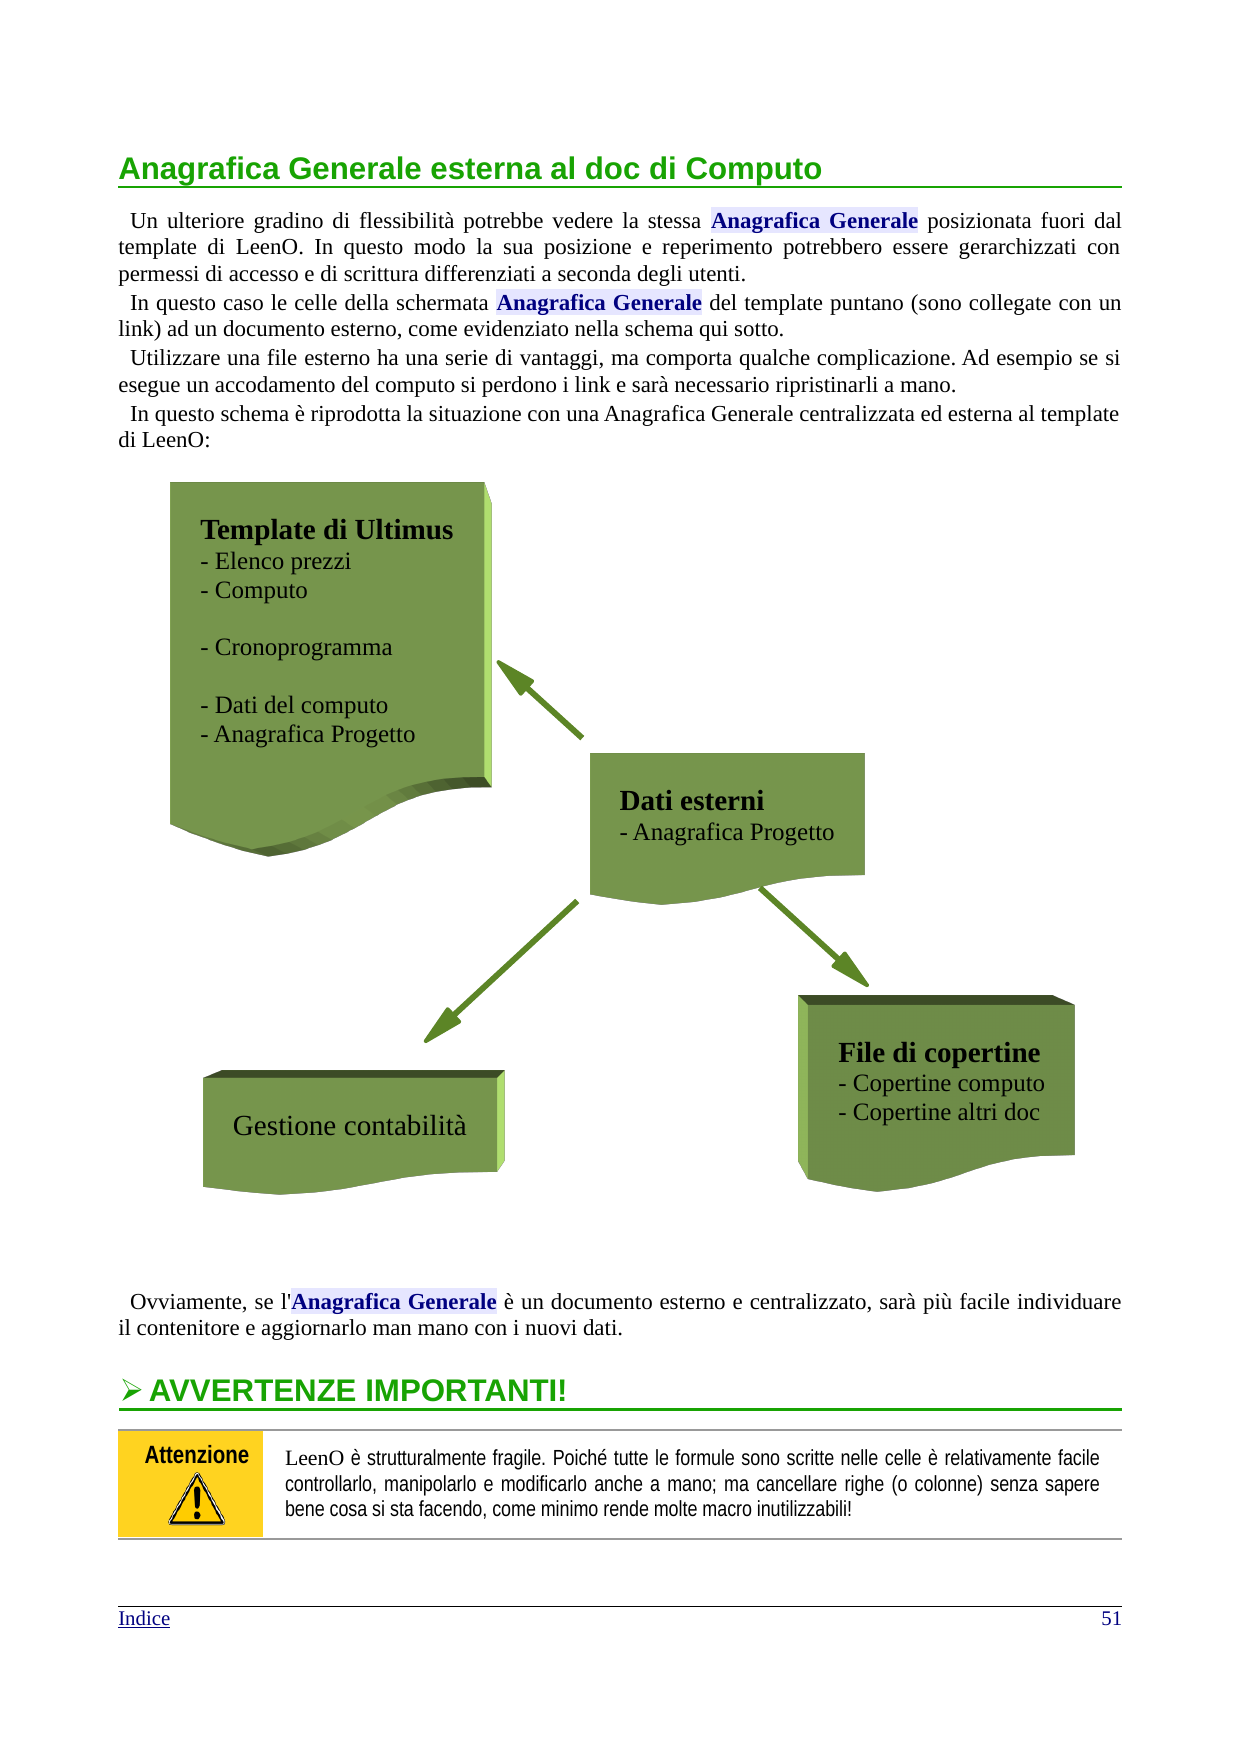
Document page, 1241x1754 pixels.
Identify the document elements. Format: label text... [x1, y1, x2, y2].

table_header [118, 456, 1122, 1258]
text Un ulteriore gradino di flessibilità potrebbe vedere la stessa Anagrafica Generale posizionata fuori dal template di LeenO. In questo modo la sua posizione e reperimento potrebbero essere gerarchizzati con permessi di accesso e di scrittura differenziati a seconda degli utenti. [118, 207, 1122, 286]
subtitle AVVERTENZE IMPORTANTI! [119, 1372, 1122, 1408]
text Utilizzare una file esterno ha una serie di vantaggi, ma comporta qualche complicazione. Ad esempio se si esegue un accodamento del computo si perdono i link e sarà necessario ripristinarli a mano. [118, 344, 1122, 397]
picture [164, 1468, 229, 1529]
table_header LeenO è strutturalmente fragile. Poiché tutte le formule sono scritte nelle celle è relativamente facile controllarlo, manipolarlo e modificarlo anche a mano; ma cancellare righe (o colonne) senza sapere bene cosa si sta facendo, come minimo rende molte macro inutilizzabili! [264, 1431, 1122, 1537]
text In questo schema è riprodotta la situazione con una Anagrafica Generale centralizzata ed esterna al template di LeenO: [118, 400, 1122, 453]
subtitle Anagrafica Generale esterna al doc di Computo [118, 150, 1122, 186]
table_header Attenzione [118, 1431, 263, 1537]
text In questo caso le celle della schermata Anagrafica Generale del template puntano (sono collegate con un link) ad un documento esterno, come evidenziato nella schema qui sotto. [118, 289, 1122, 342]
text Ovviamente, se l'Anagrafica Generale è un documento esterno e centralizzato, sarà più facile individuare il contenitore e aggiornarlo man mano con i nuovi dati. [118, 1288, 1122, 1340]
